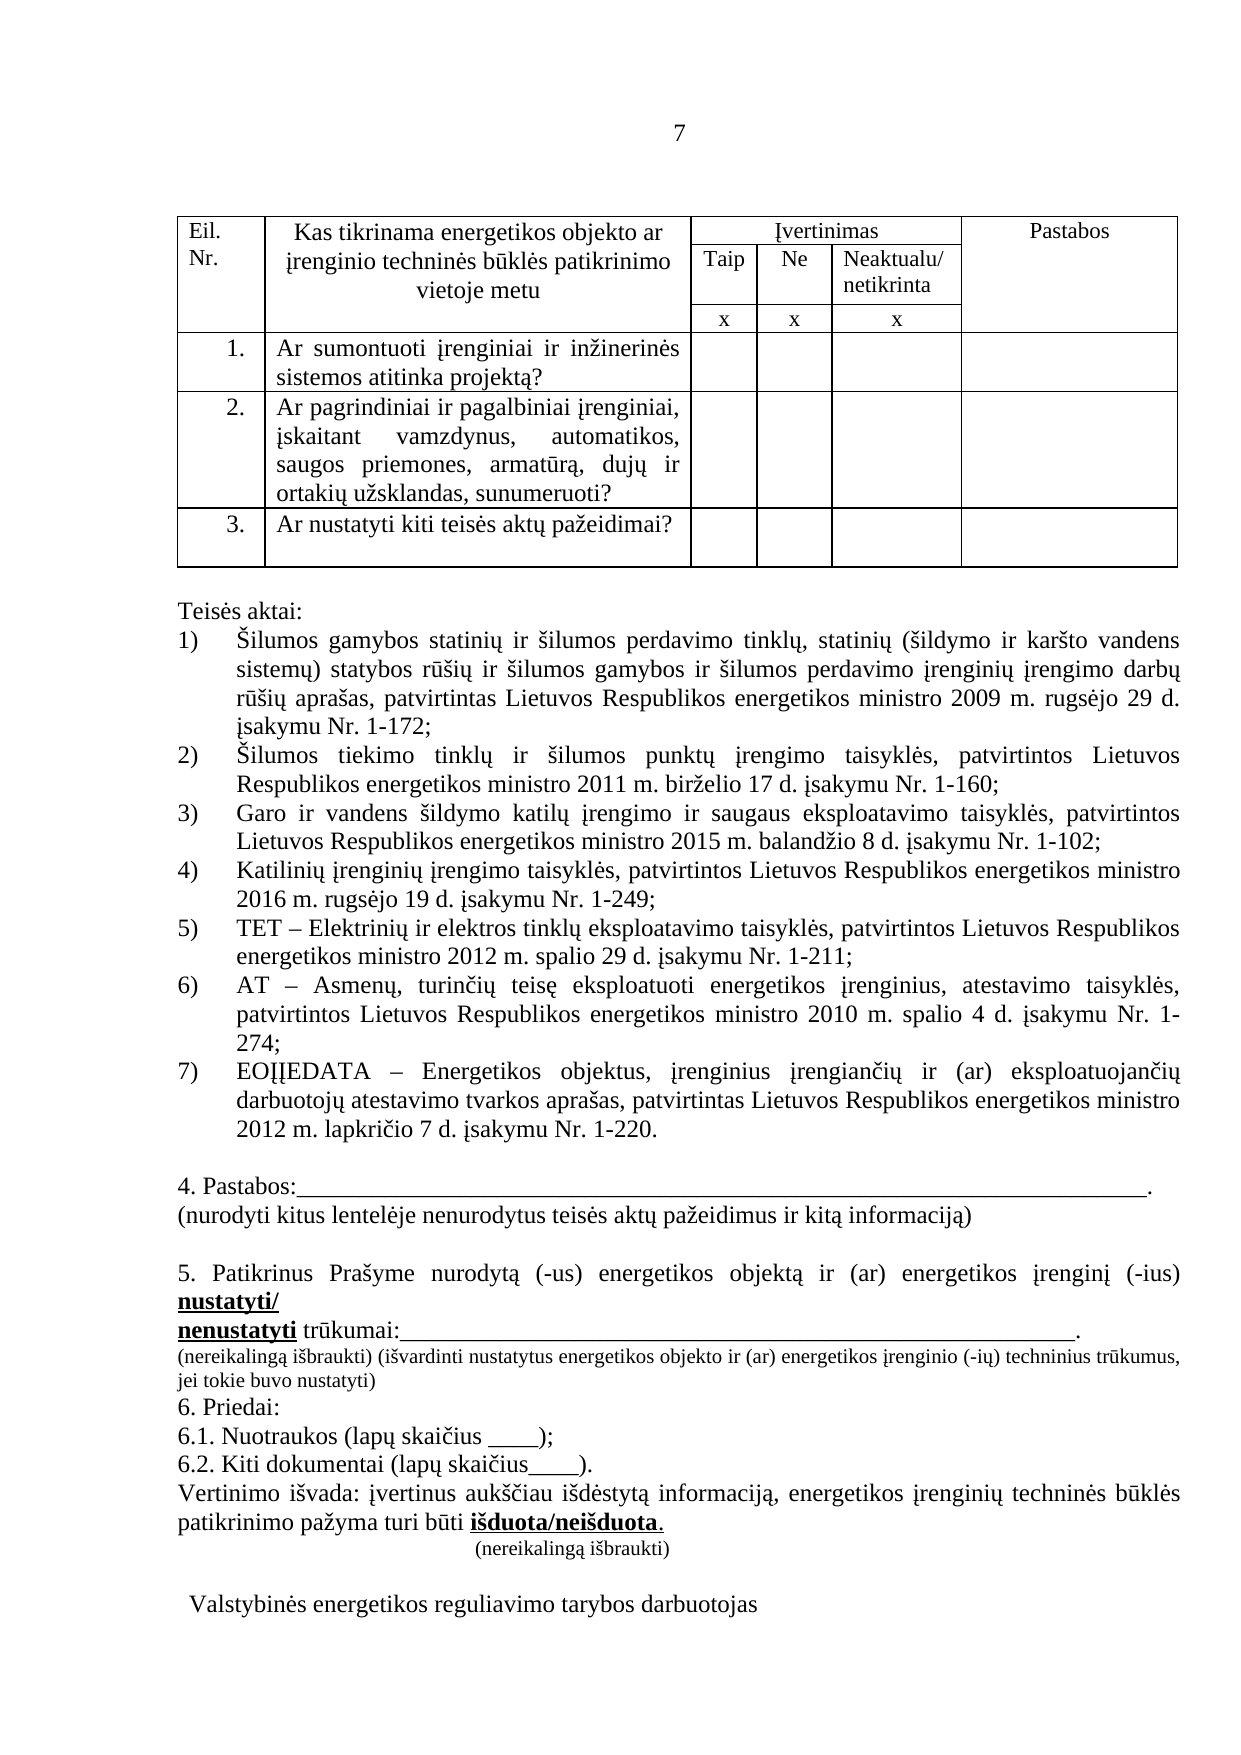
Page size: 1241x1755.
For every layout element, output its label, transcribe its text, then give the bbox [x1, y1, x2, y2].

table_cell [692, 392, 756, 507]
text Vertinimo išvada: įvertinus aukščiau išdėstytą informaciją, energetikos įrenginių techninės būklės patikrinimo pažyma turi būti išduota/neišduota. [177, 1478, 1181, 1536]
table_header Kas tikrinama energetikos objekto ar įrenginio techninės būklės patikrinimo vietoje metu [266, 217, 690, 303]
table_cell Ar sumontuoti įrenginiai ir inžinerinės sistemos atitinka projektą? [266, 333, 690, 391]
table_cell x [833, 305, 961, 331]
text 5) TET – Elektrinių ir elektros tinklų eksploatavimo taisyklės, patvirtintos Lietuvos Respublikos energetikos ministro 2012 m. spalio 29 d. įsakymu Nr. 1-211; [177, 913, 1181, 970]
table_cell 1. [178, 333, 264, 391]
table_cell [833, 392, 961, 507]
text 2) Šilumos tiekimo tinklų ir šilumos punktų įrengimo taisyklės, patvirtintos Lietuvos Respublikos energetikos ministro 2011 m. birželio 17 d. įsakymu Nr. 1-160; [177, 740, 1181, 798]
table_cell Ne [758, 245, 831, 303]
text 4. Pastabos:____________________________________________________________________. [177, 1171, 1181, 1200]
table_header Valstybinės energetikos reguliavimo tarybos darbuotojas [177, 1589, 1177, 1656]
table_cell x [758, 305, 831, 331]
table_header Pastabos [962, 217, 1177, 331]
table_header Eil. Nr. [178, 217, 264, 331]
text 3) Garo ir vandens šildymo katilų įrengimo ir saugaus eksploatavimo taisyklės, patvirtintos Lietuvos Respublikos energetikos ministro 2015 m. balandžio 8 d. įsakymu Nr. 1-102; [177, 798, 1181, 855]
text 4) Katilinių įrenginių įrengimo taisyklės, patvirtintos Lietuvos Respublikos energetikos ministro 2016 m. rugsėjo 19 d. įsakymu Nr. 1-249; [177, 855, 1181, 913]
text 5. Patikrinus Prašyme nurodytą (-us) energetikos objektą ir (ar) energetikos įrenginį (-ius) nustatyti/ [177, 1258, 1181, 1315]
table_cell [962, 392, 1177, 507]
text 6.2. Kiti dokumentai (lapų skaičius____). [177, 1449, 1181, 1478]
table_cell 2. [178, 392, 264, 507]
text 6. Priedai: [177, 1392, 1181, 1421]
table_cell [962, 509, 1177, 566]
text 1) Šilumos gamybos statinių ir šilumos perdavimo tinklų, statinių (šildymo ir karšto vandens sistemų) statybos rūšių ir šilumos gamybos ir šilumos perdavimo įrenginių įrengimo darbų rūšių aprašas, patvirtintas Lietuvos Respublikos energetikos ministro 2009 m. rugsėjo 29 d. įsakymu Nr. 1-172; [177, 625, 1181, 740]
text (nereikalingą išbraukti) [312, 1536, 1181, 1560]
text nenustatyti trūkumai:______________________________________________________. [177, 1315, 1181, 1344]
table_cell [692, 509, 756, 566]
table_cell [758, 509, 831, 566]
table_cell x [692, 305, 756, 331]
table_cell Taip [692, 245, 756, 303]
text Teisės aktai: [177, 596, 1181, 625]
table_cell [266, 304, 690, 331]
table_header Įvertinimas [692, 217, 961, 244]
table_cell [962, 333, 1177, 391]
text 7) EOĮĮEDATA – Energetikos objektus, įrenginius įrengiančių ir (ar) eksploatuojančių darbuotojų atestavimo tvarkos aprašas, patvirtintas Lietuvos Respublikos energetikos ministro 2012 m. lapkričio 7 d. įsakymu Nr. 1-220. [177, 1056, 1181, 1143]
table_cell [692, 333, 756, 391]
table_cell [833, 509, 961, 566]
text 6) AT – Asmenų, turinčių teisę eksploatuoti energetikos įrenginius, atestavimo taisyklės, patvirtintos Lietuvos Respublikos energetikos ministro 2010 m. spalio 4 d. įsakymu Nr. 1-274; [177, 970, 1181, 1056]
table_cell 3. [178, 509, 264, 566]
table_cell [833, 333, 961, 391]
text 6.1. Nuotraukos (lapų skaičius ____); [177, 1421, 1181, 1449]
table_cell Ar pagrindiniai ir pagalbiniai įrenginiai, įskaitant vamzdynus, automatikos, saugos priemones, armatūrą, dujų ir ortakių užsklandas, sunumeruoti? [266, 392, 690, 507]
table_cell Ar nustatyti kiti teisės aktų pažeidimai? [266, 509, 690, 566]
table_cell Neaktualu/netikrinta [833, 245, 961, 303]
text (nereikalingą išbraukti) (išvardinti nustatytus energetikos objekto ir (ar) energetikos įrenginio (-ių) techninius trūkumus, jei tokie buvo nustatyti) [177, 1344, 1181, 1392]
table_cell [758, 333, 831, 391]
table_cell [758, 392, 831, 507]
text (nurodyti kitus lentelėje nenurodytus teisės aktų pažeidimus ir kitą informaciją) [177, 1200, 1181, 1229]
